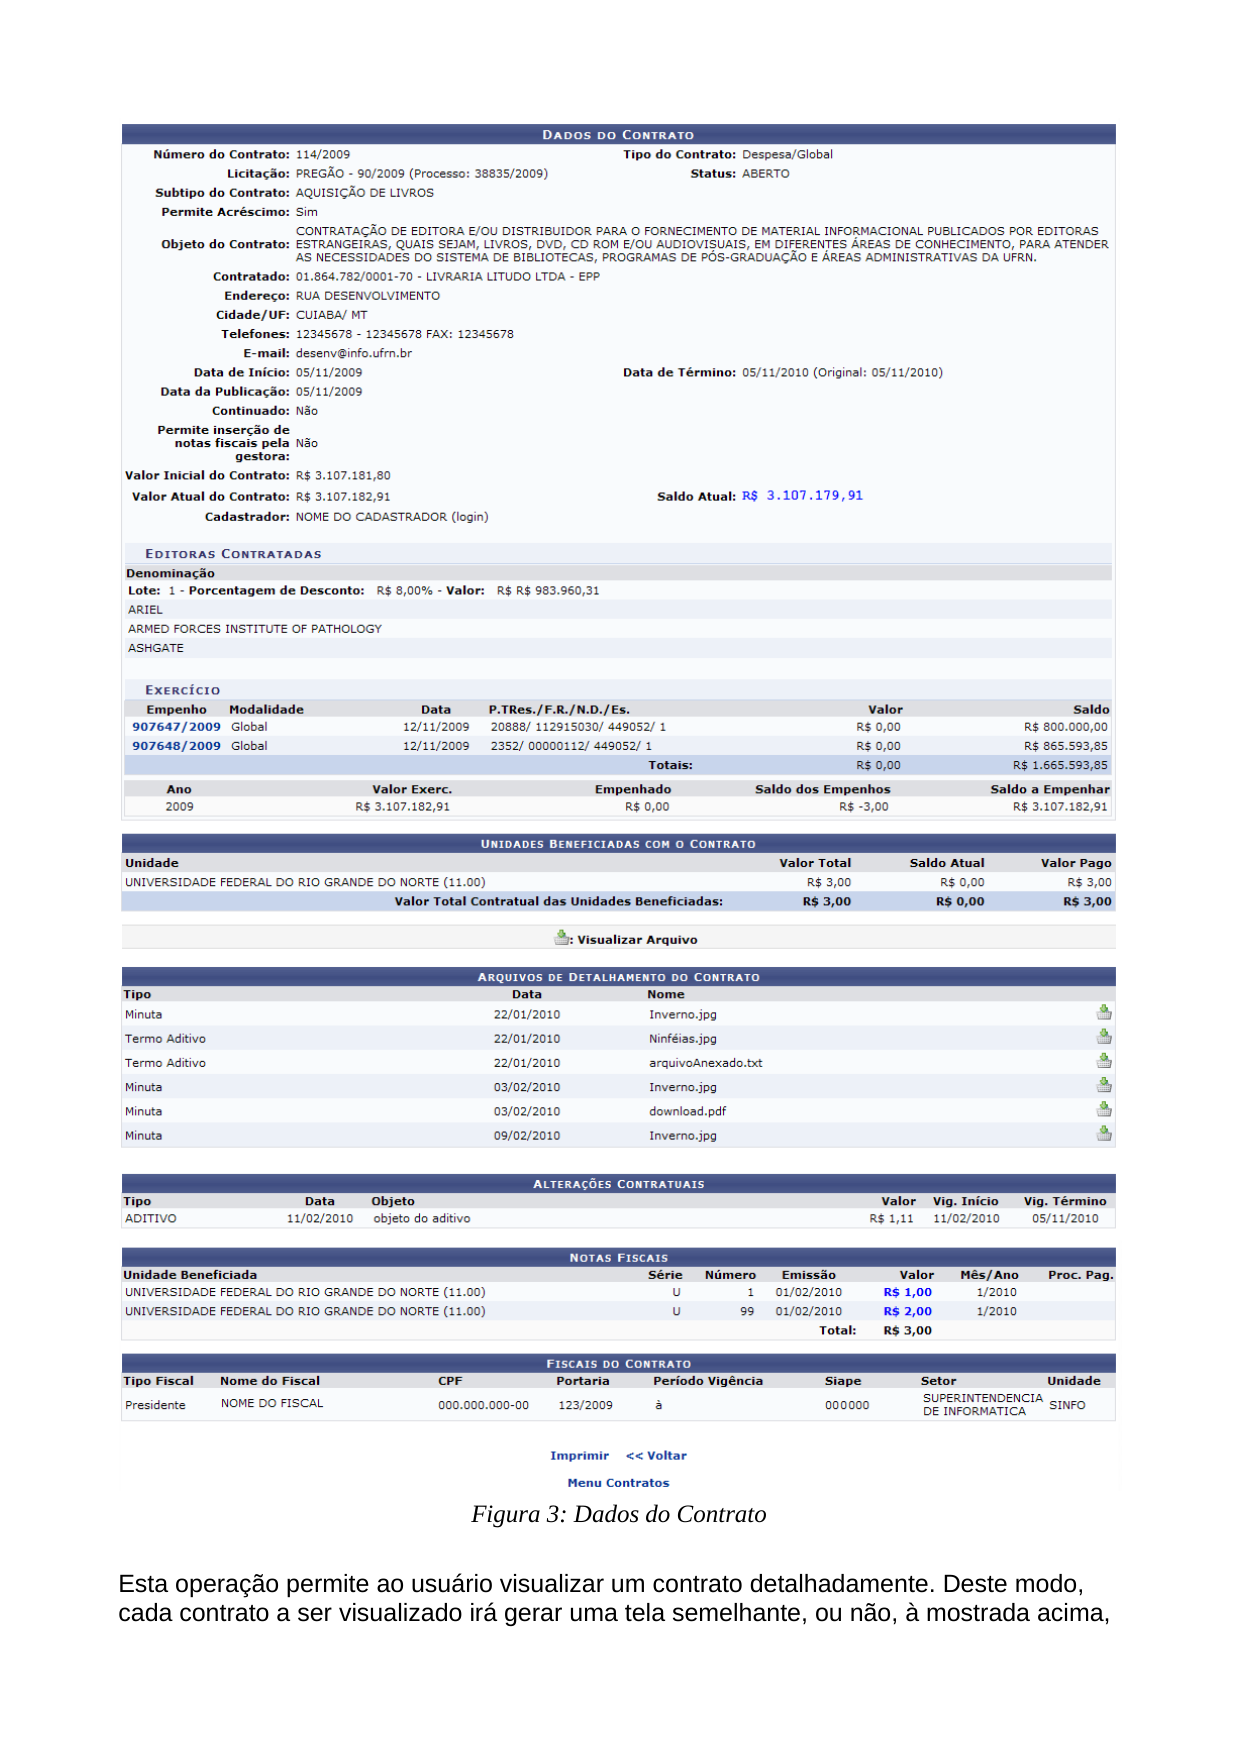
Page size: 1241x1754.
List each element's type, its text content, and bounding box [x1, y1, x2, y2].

text Esta operação permite ao usuário visualizar um contrato detalhadamente. Deste modo, cada contrato a ser visualizado irá gerar uma tela semelhante, ou não, à mostrada acima, [118, 1569, 1122, 1627]
picture [118, 118, 1123, 1500]
text Figura 3: Dados do Contrato [118, 1500, 1122, 1528]
